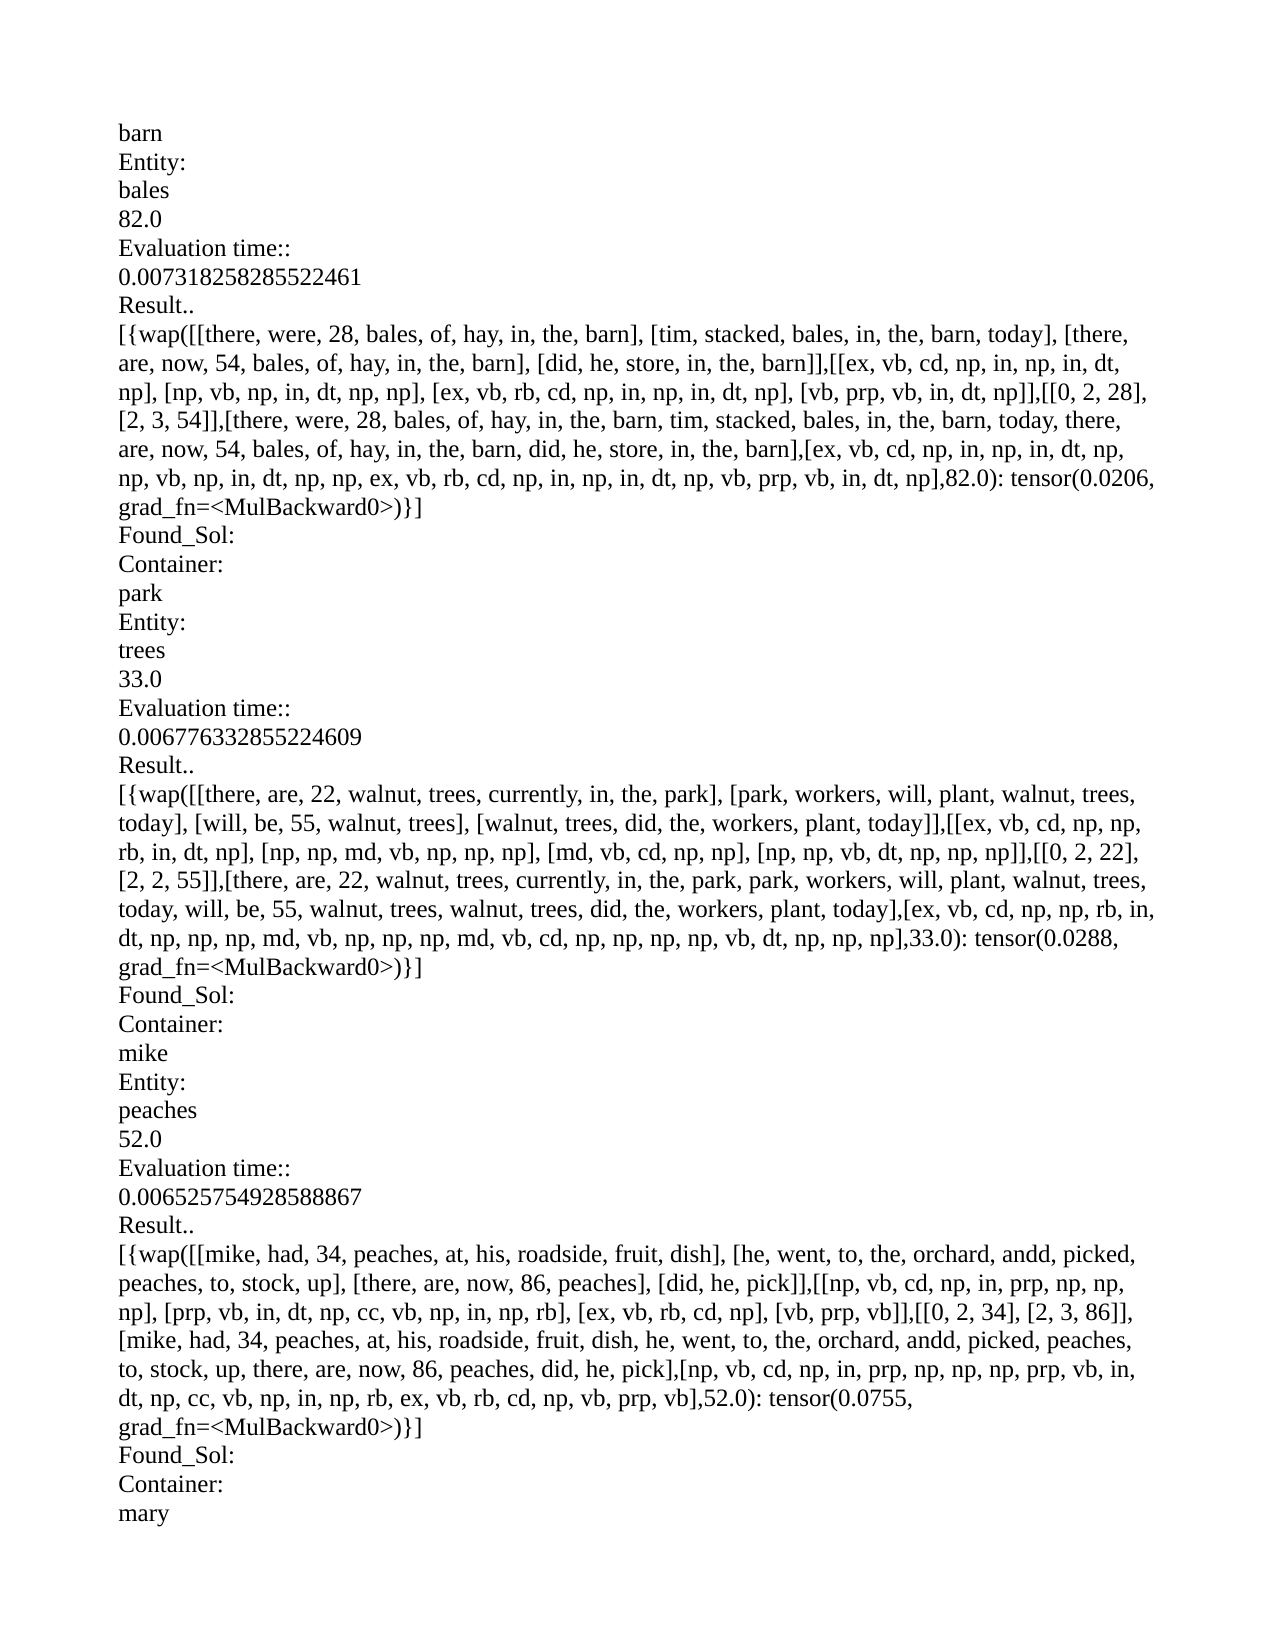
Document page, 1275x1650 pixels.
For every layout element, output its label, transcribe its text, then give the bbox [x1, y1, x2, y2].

text Container: [118, 549, 1157, 578]
text Evaluation time:: [118, 693, 1157, 722]
text Entity: [118, 607, 1157, 636]
text Evaluation time:: [118, 233, 1157, 262]
text 0.006776332855224609 [118, 722, 1157, 751]
text Found_Sol: [118, 521, 1157, 549]
text 0.007318258285522461 [118, 262, 1157, 291]
text 52.0 [118, 1124, 1157, 1153]
text [{wap([[there, were, 28, bales, of, hay, in, the, barn], [tim, stacked, bales, in, the, barn, today], [there, are, now, 54, bales, of, hay, in, the, barn], [did, he, store, in, the, barn]],[[ex, vb, cd, np, in, np, in, dt, np], [np, vb, np, in, dt, np, np], [ex, vb, rb, cd, np, in, np, in, dt, np], [vb, prp, vb, in, dt, np]],[[0, 2, 28], [2, 3, 54]],[there, were, 28, bales, of, hay, in, the, barn, tim, stacked, bales, in, the, barn, today, there, are, now, 54, bales, of, hay, in, the, barn, did, he, store, in, the, barn],[ex, vb, cd, np, in, np, in, dt, np, np, vb, np, in, dt, np, np, ex, vb, rb, cd, np, in, np, in, dt, np, vb, prp, vb, in, dt, np],82.0): tensor(0.0206, grad_fn=<MulBackward0>)}] [118, 319, 1157, 521]
text park [118, 578, 1157, 607]
text Entity: [118, 1067, 1157, 1096]
text [{wap([[mike, had, 34, peaches, at, his, roadside, fruit, dish], [he, went, to, the, orchard, andd, picked, peaches, to, stock, up], [there, are, now, 86, peaches], [did, he, pick]],[[np, vb, cd, np, in, prp, np, np, np], [prp, vb, in, dt, np, cc, vb, np, in, np, rb], [ex, vb, rb, cd, np], [vb, prp, vb]],[[0, 2, 34], [2, 3, 86]],[mike, had, 34, peaches, at, his, roadside, fruit, dish, he, went, to, the, orchard, andd, picked, peaches, to, stock, up, there, are, now, 86, peaches, did, he, pick],[np, vb, cd, np, in, prp, np, np, np, prp, vb, in, dt, np, cc, vb, np, in, np, rb, ex, vb, rb, cd, np, vb, prp, vb],52.0): tensor(0.0755, grad_fn=<MulBackward0>)}] [118, 1239, 1157, 1441]
text 0.006525754928588867 [118, 1182, 1157, 1211]
text Found_Sol: [118, 1441, 1157, 1469]
text Result.. [118, 751, 1157, 779]
text barn [118, 118, 1157, 147]
text trees [118, 636, 1157, 664]
text Found_Sol: [118, 981, 1157, 1009]
text [{wap([[there, are, 22, walnut, trees, currently, in, the, park], [park, workers, will, plant, walnut, trees, today], [will, be, 55, walnut, trees], [walnut, trees, did, the, workers, plant, today]],[[ex, vb, cd, np, np, rb, in, dt, np], [np, np, md, vb, np, np, np], [md, vb, cd, np, np], [np, np, vb, dt, np, np, np]],[[0, 2, 22], [2, 2, 55]],[there, are, 22, walnut, trees, currently, in, the, park, park, workers, will, plant, walnut, trees, today, will, be, 55, walnut, trees, walnut, trees, did, the, workers, plant, today],[ex, vb, cd, np, np, rb, in, dt, np, np, np, md, vb, np, np, np, md, vb, cd, np, np, np, np, vb, dt, np, np, np],33.0): tensor(0.0288, grad_fn=<MulBackward0>)}] [118, 779, 1157, 981]
text mary [118, 1498, 1157, 1527]
text bales [118, 176, 1157, 204]
text Entity: [118, 147, 1157, 176]
text Container: [118, 1469, 1157, 1498]
text peaches [118, 1096, 1157, 1124]
text 82.0 [118, 204, 1157, 233]
text Result.. [118, 1211, 1157, 1239]
text Result.. [118, 291, 1157, 319]
text mike [118, 1038, 1157, 1067]
text 33.0 [118, 664, 1157, 693]
text Evaluation time:: [118, 1153, 1157, 1182]
text Container: [118, 1009, 1157, 1038]
